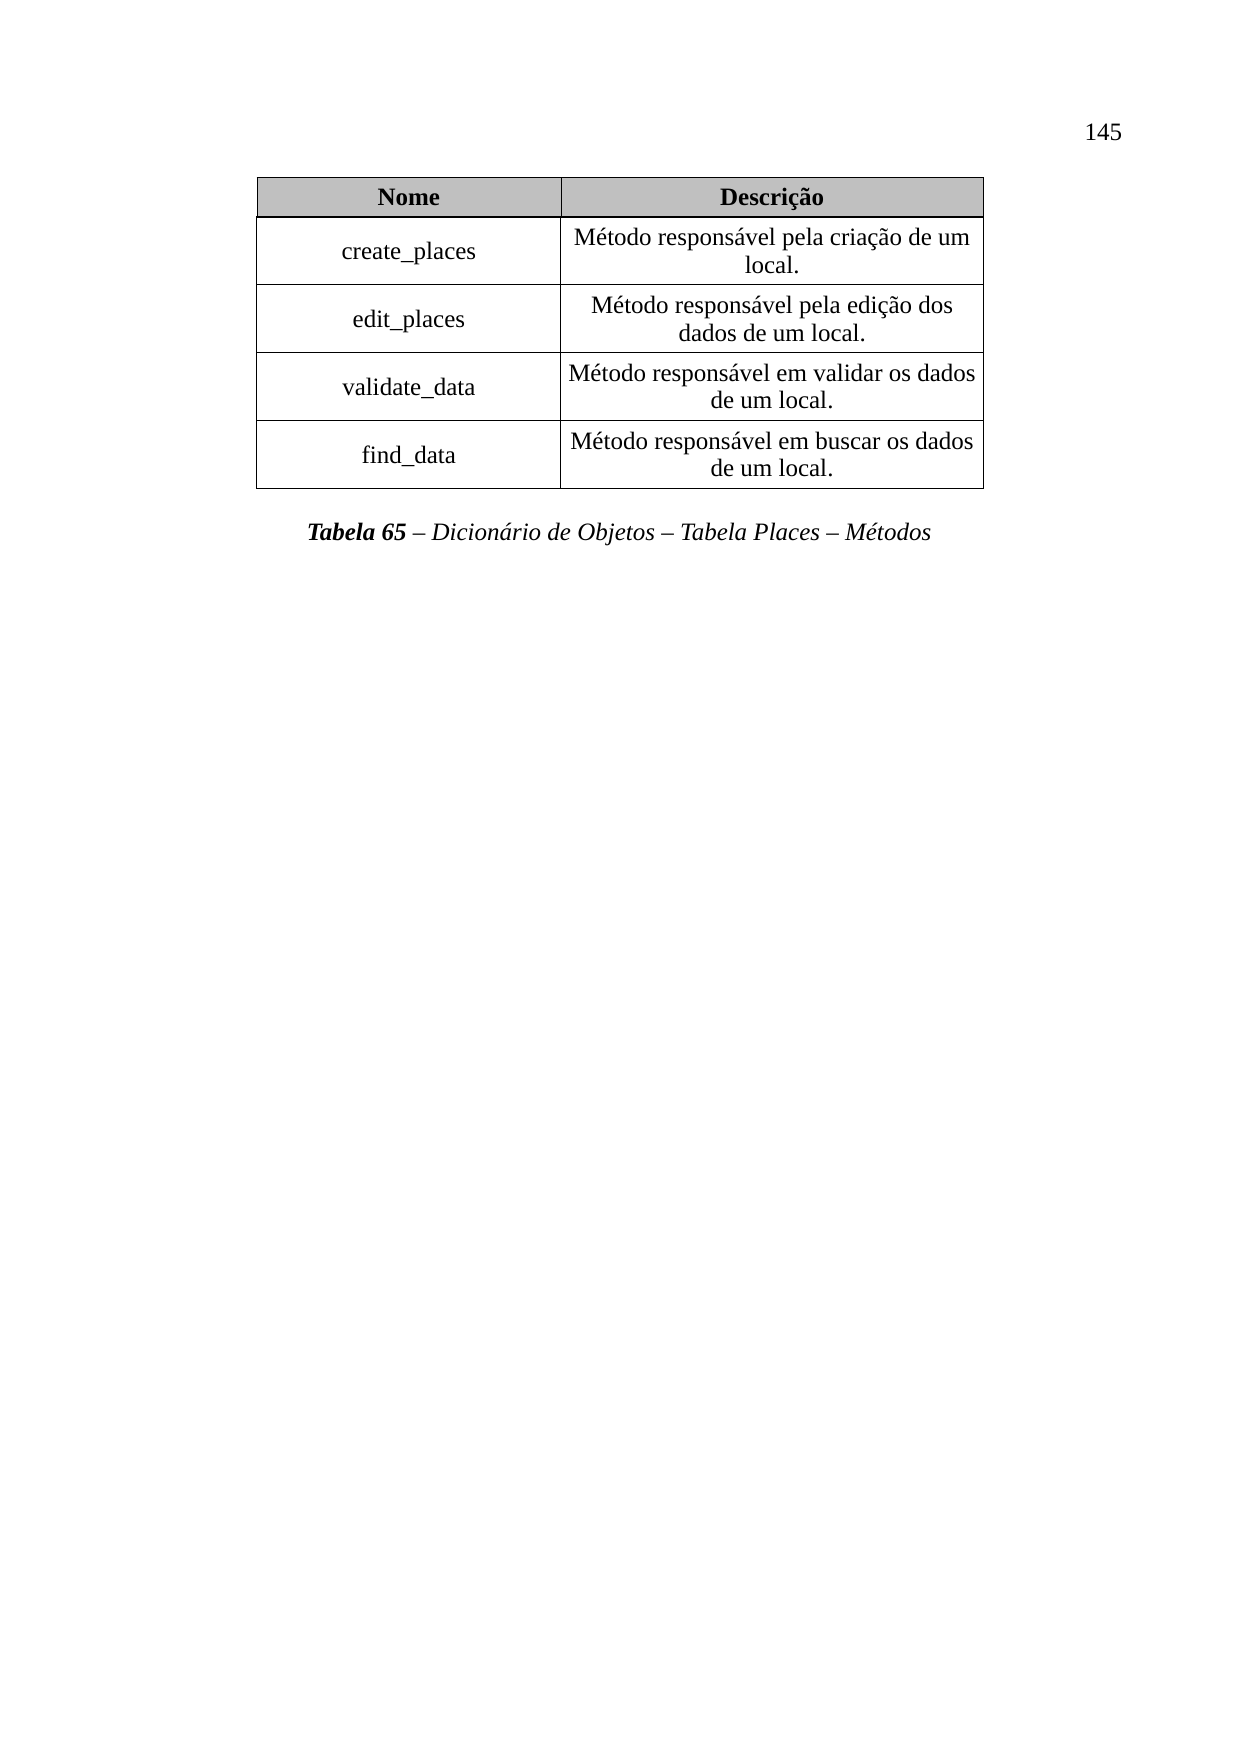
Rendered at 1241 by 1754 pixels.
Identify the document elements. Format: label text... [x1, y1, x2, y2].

text Tabela 65 – Dicionário de Objetos – Tabela Places – Métodos [118, 518, 1122, 546]
table_cell create_places [257, 218, 560, 284]
table_cell validate_data [257, 353, 560, 420]
table_cell edit_places [257, 285, 560, 352]
table_header Descrição [562, 178, 983, 216]
table_cell Método responsável em validar os dados de um local. [561, 353, 983, 420]
table_cell Método responsável pela criação de um local. [561, 218, 983, 284]
table_cell Método responsável pela edição dos dados de um local. [561, 285, 983, 352]
table_cell Método responsável em buscar os dados de um local. [561, 421, 983, 488]
table_header Nome [258, 178, 561, 216]
table_cell find_data [257, 421, 560, 488]
